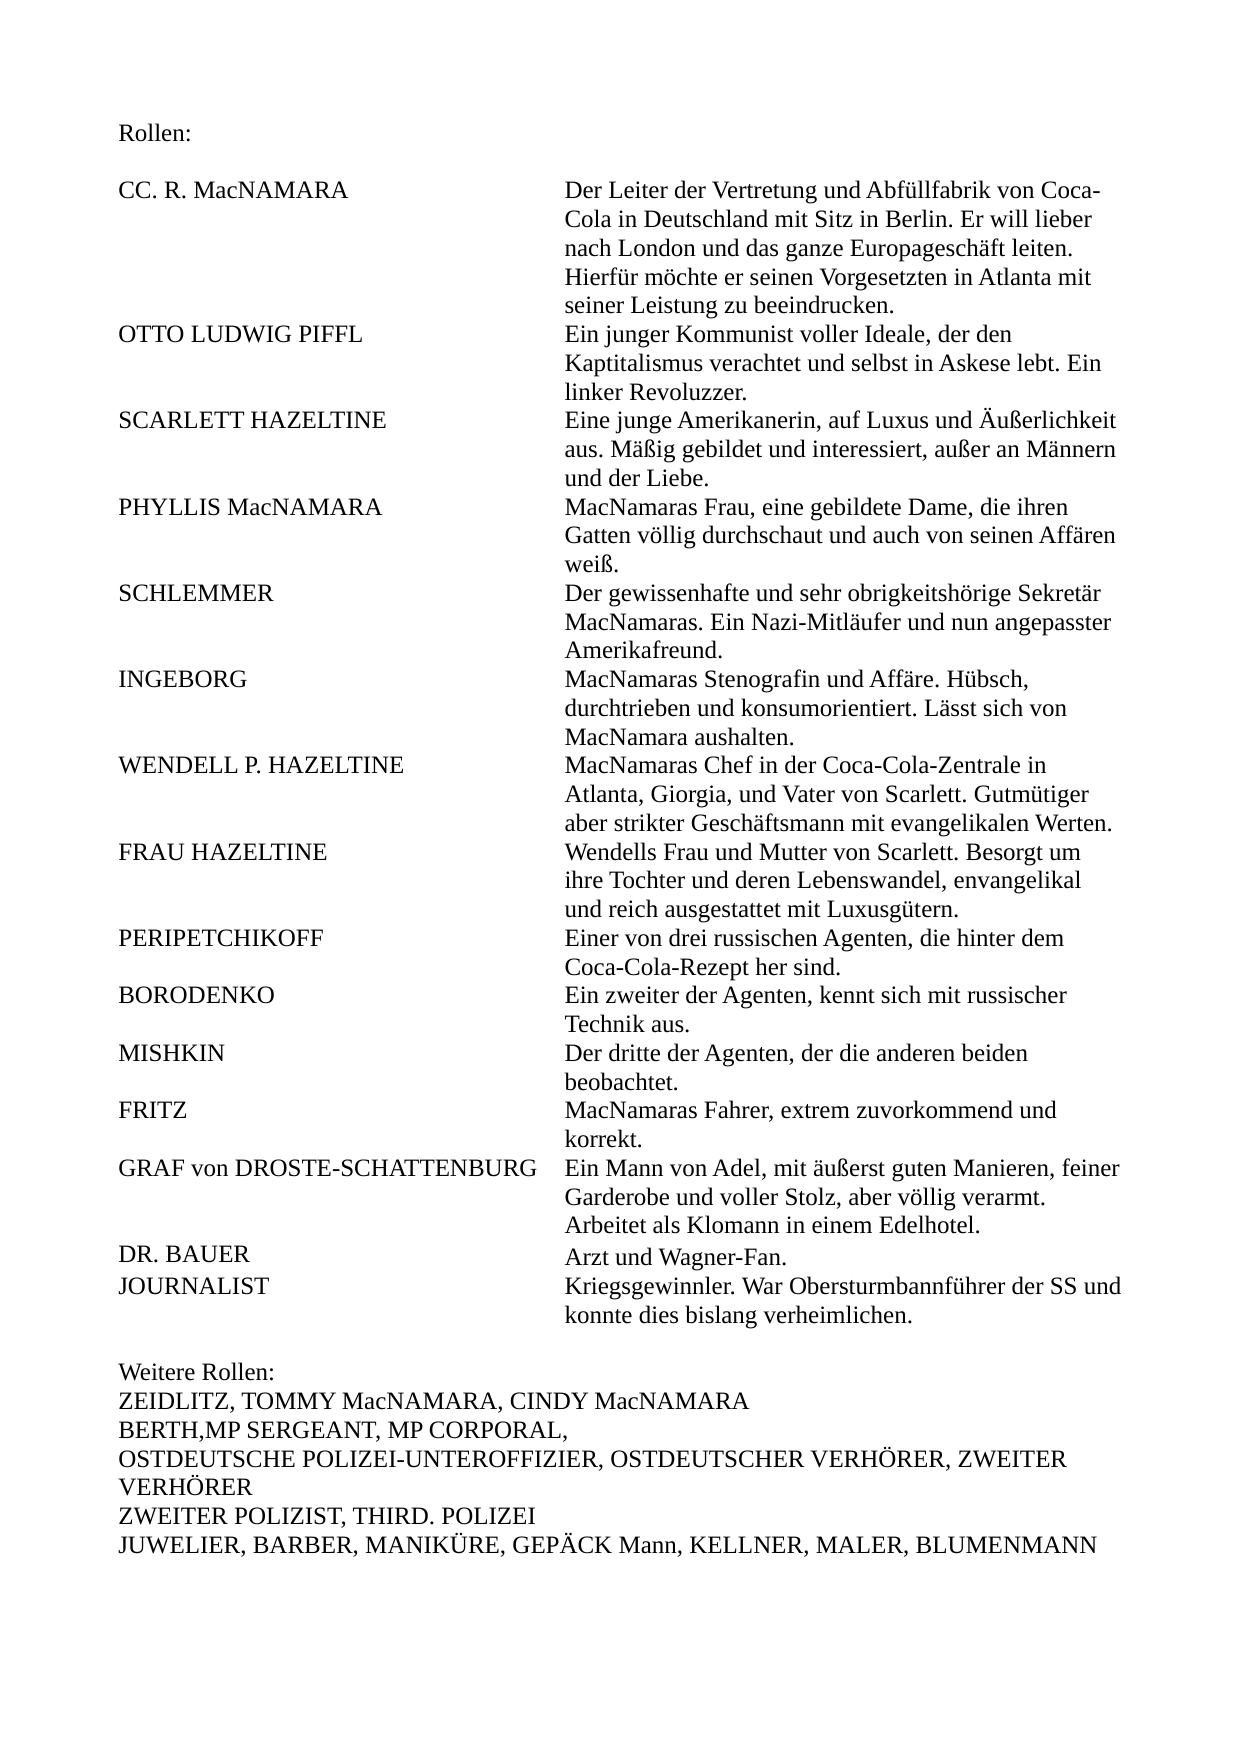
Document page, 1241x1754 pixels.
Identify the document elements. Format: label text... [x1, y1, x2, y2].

table_cell MacNamaras Stenografin und Affäre. Hübsch, durchtrieben und konsumorientiert. Lässt sich von MacNamara aushalten. [561, 664, 1126, 751]
table_cell MISHKIN [115, 1038, 561, 1096]
table_cell MacNamaras Frau, eine gebildete Dame, die ihren Gatten völlig durchschaut und auch von seinen Affären weiß. [561, 492, 1126, 578]
table_cell MacNamaras Chef in der Coca-Cola-Zentrale in Atlanta, Giorgia, und Vater von Scarlett. Gutmütiger aber strikter Geschäftsmann mit evangelikalen Werten. [561, 751, 1126, 837]
table_cell SCHLEMMER [115, 578, 561, 664]
table_cell Wendells Frau und Mutter von Scarlett. Besorgt um ihre Tochter und deren Lebenswandel, envangelikal und reich ausgestattet mit Luxusgütern. [561, 837, 1126, 923]
text OSTDEUTSCHE POLIZEI-UNTEROFFIZIER, OSTDEUTSCHER VERHÖRER, ZWEITER VERHÖRER [118, 1444, 1122, 1501]
table_cell JOURNALIST [115, 1271, 561, 1329]
table_header CC. R. MacNAMARA [115, 176, 561, 319]
table_header Der Leiter der Vertretung und Abfüllfabrik von Coca-Cola in Deutschland mit Sitz in Berlin. Er will lieber nach London und das ganze Europageschäft leiten. Hierfür möchte er seinen Vorgesetzten in Atlanta mit seiner Leistung zu beeindrucken. [561, 176, 1126, 319]
table_cell DR. BAUER [115, 1239, 561, 1271]
table_cell FRAU HAZELTINE [115, 837, 561, 923]
table_cell Der dritte der Agenten, der die anderen beiden beobachtet. [561, 1038, 1126, 1096]
table_cell BORODENKO [115, 981, 561, 1038]
table_cell Einer von drei russischen Agenten, die hinter dem Coca-Cola-Rezept her sind. [561, 923, 1126, 981]
table_cell SCARLETT HAZELTINE [115, 406, 561, 492]
table_cell PHYLLIS MacNAMARA [115, 492, 561, 578]
table_cell FRITZ [115, 1096, 561, 1153]
table_cell PERIPETCHIKOFF [115, 923, 561, 981]
table_cell Ein junger Kommunist voller Ideale, der den Kaptitalismus verachtet und selbst in Askese lebt. Ein linker Revoluzzer. [561, 319, 1126, 406]
table_cell MacNamaras Fahrer, extrem zuvorkommend und korrekt. [561, 1096, 1126, 1153]
table_cell Kriegsgewinnler. War Obersturmbannführer der SS und konnte dies bislang verheimlichen. [561, 1271, 1126, 1329]
table_cell Der gewissenhafte und sehr obrigkeitshörige Sekretär MacNamaras. Ein Nazi-Mitläufer und nun angepasster Amerikafreund. [561, 578, 1126, 664]
text ZEIDLITZ, TOMMY MacNAMARA, CINDY MacNAMARA [118, 1386, 1122, 1415]
table_cell Arzt und Wagner-Fan. [561, 1239, 1126, 1271]
text Rollen: [118, 118, 1122, 147]
table_cell GRAF von DROSTE-SCHATTENBURG [115, 1153, 561, 1239]
text JUWELIER, BARBER, MANIKÜRE, GEPÄCK Mann, KELLNER, MALER, BLUMENMANN [118, 1530, 1122, 1559]
table_cell Ein Mann von Adel, mit äußerst guten Manieren, feiner Garderobe und voller Stolz, aber völlig verarmt. Arbeitet als Klomann in einem Edelhotel. [561, 1153, 1126, 1239]
text ZWEITER POLIZIST, THIRD. POLIZEI [118, 1501, 1122, 1530]
text Weitere Rollen: [118, 1357, 1122, 1386]
table_cell Ein zweiter der Agenten, kennt sich mit russischer Technik aus. [561, 981, 1126, 1038]
table_cell OTTO LUDWIG PIFFL [115, 319, 561, 406]
table_cell INGEBORG [115, 664, 561, 751]
text BERTH,MP SERGEANT, MP CORPORAL, [118, 1415, 1122, 1444]
table_cell Eine junge Amerikanerin, auf Luxus und Äußerlichkeit aus. Mäßig gebildet und interessiert, außer an Männern und der Liebe. [561, 406, 1126, 492]
table_cell WENDELL P. HAZELTINE [115, 751, 561, 837]
